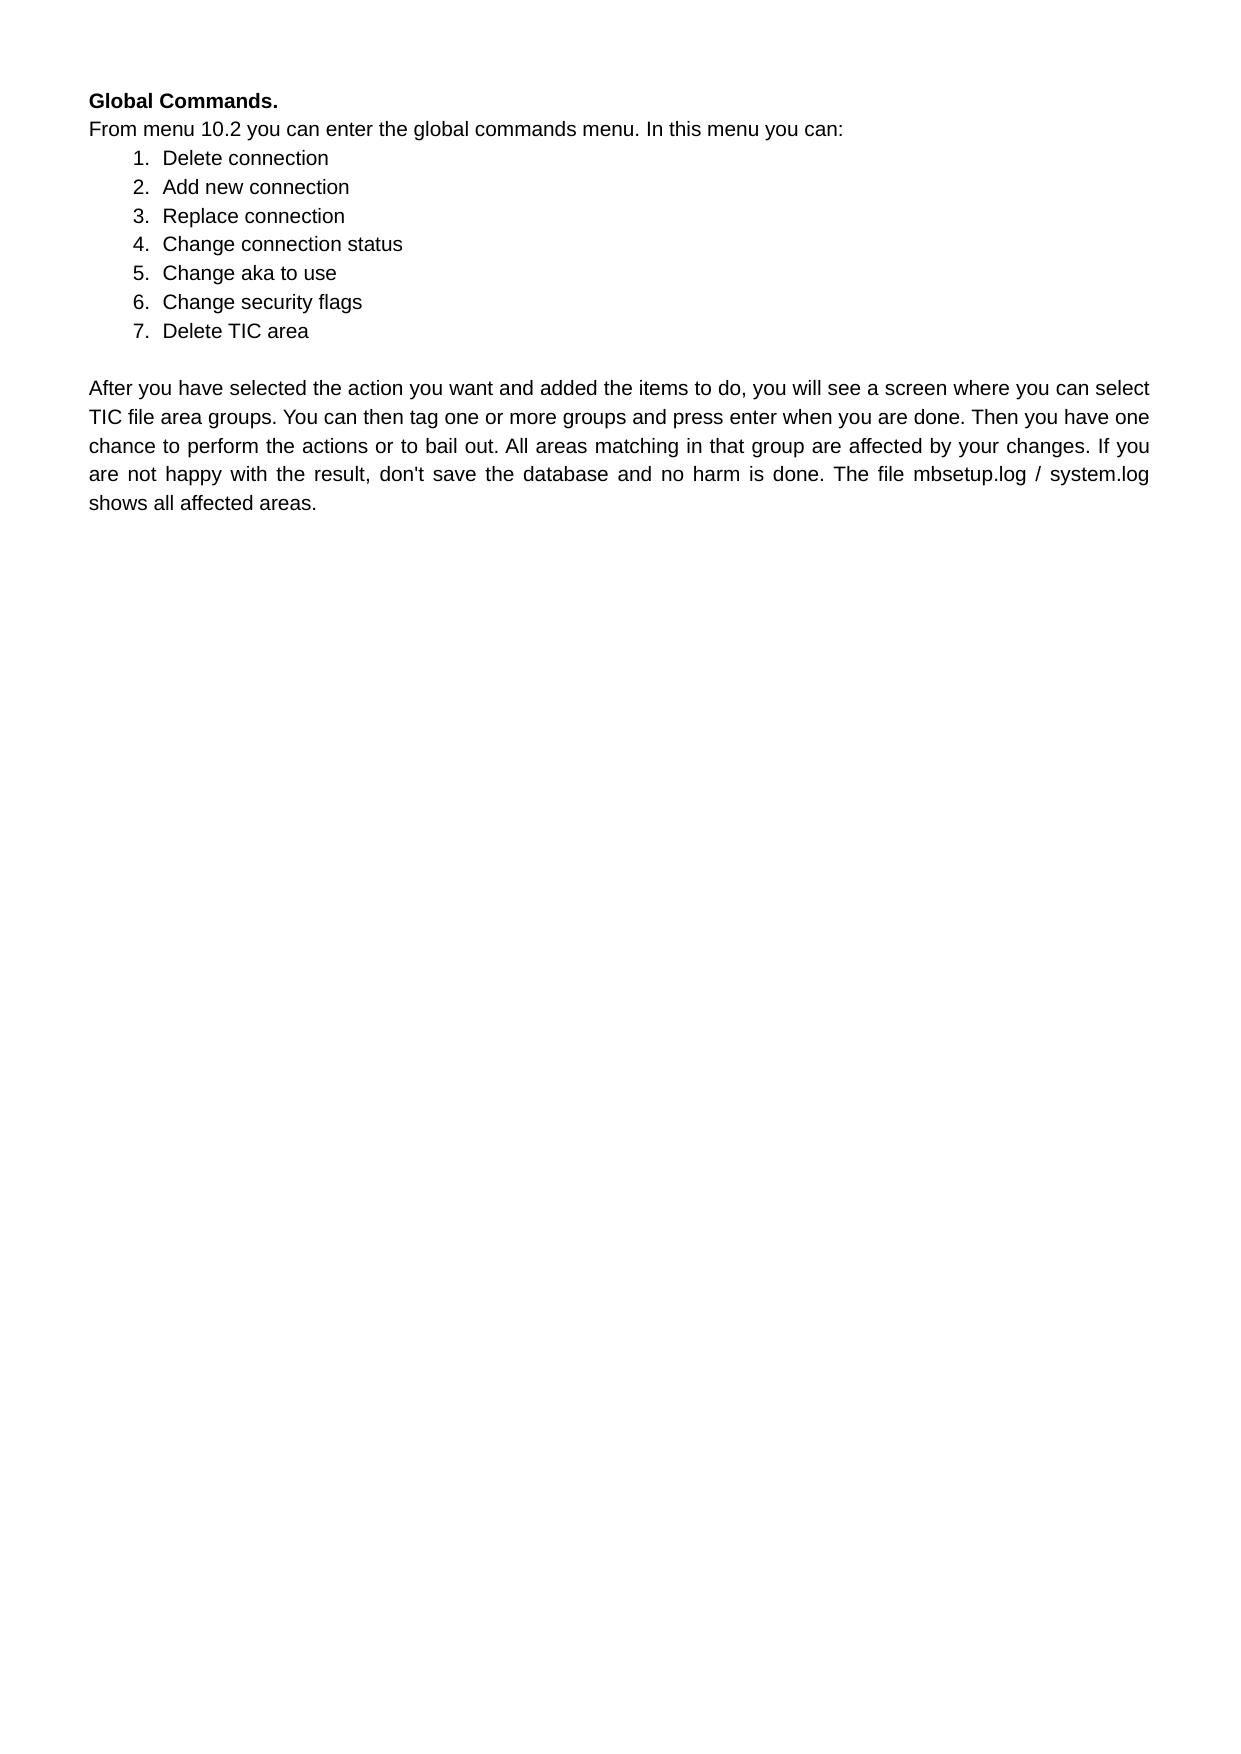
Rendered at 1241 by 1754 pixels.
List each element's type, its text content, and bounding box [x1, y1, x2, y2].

list Delete connection [133, 146, 1152, 170]
list Replace connection [133, 203, 1152, 227]
text From menu 10.2 you can enter the global commands menu. In this menu you can: [88, 117, 1152, 141]
list Delete TIC area [133, 318, 1152, 342]
list Add new connection [133, 175, 1152, 199]
list Change aka to use [133, 261, 1152, 285]
list Change connection status [133, 232, 1152, 256]
text After you have selected the action you want and added the items to do, you will see a screen where you can select TIC file area groups. You can then tag one or more groups and press enter when you are done. Then you have one chance to perform the actions or to bail out. All areas matching in that group are affected by your changes. If you are not happy with the result, don't save the database and no harm is done. The file mbsetup.log / system.log shows all affected areas. [88, 376, 1152, 515]
list Change security flags [133, 290, 1152, 314]
text Global Commands. [88, 88, 1152, 112]
